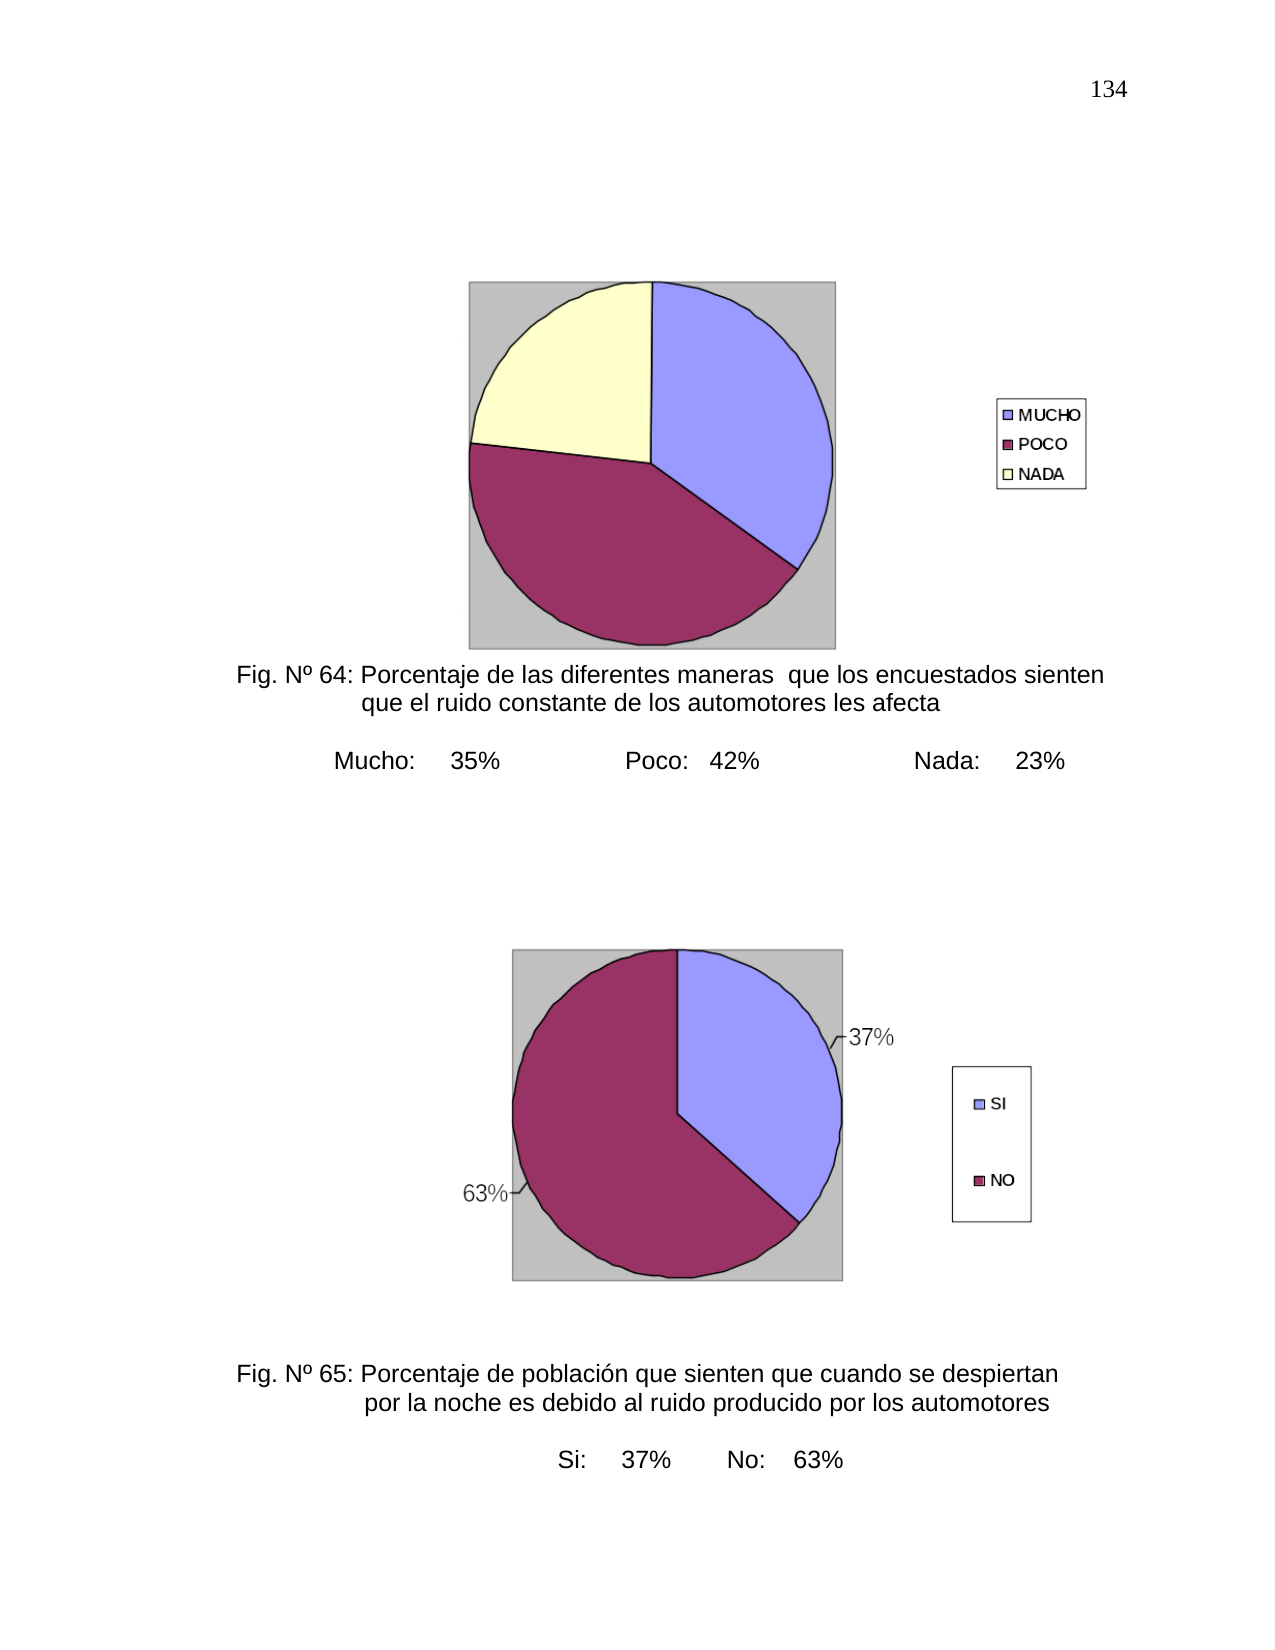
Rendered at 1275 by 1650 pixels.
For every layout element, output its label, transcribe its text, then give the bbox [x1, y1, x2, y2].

subtitle Mucho: 35% Poco: 42% Nada: 23% [236, 746, 1127, 775]
subtitle Si: 37% No: 63% [274, 1446, 1127, 1474]
subtitle Fig. Nº 64: Porcentaje de las diferentes maneras que los encuestados sienten [236, 660, 1127, 688]
subtitle Fig. Nº 65: Porcentaje de población que sienten que cuando se despiertan [236, 1359, 1127, 1388]
subtitle por la noche es debido al ruido producido por los automotores [274, 1388, 1127, 1417]
subtitle que el ruido constante de los automotores les afecta [236, 688, 1127, 717]
